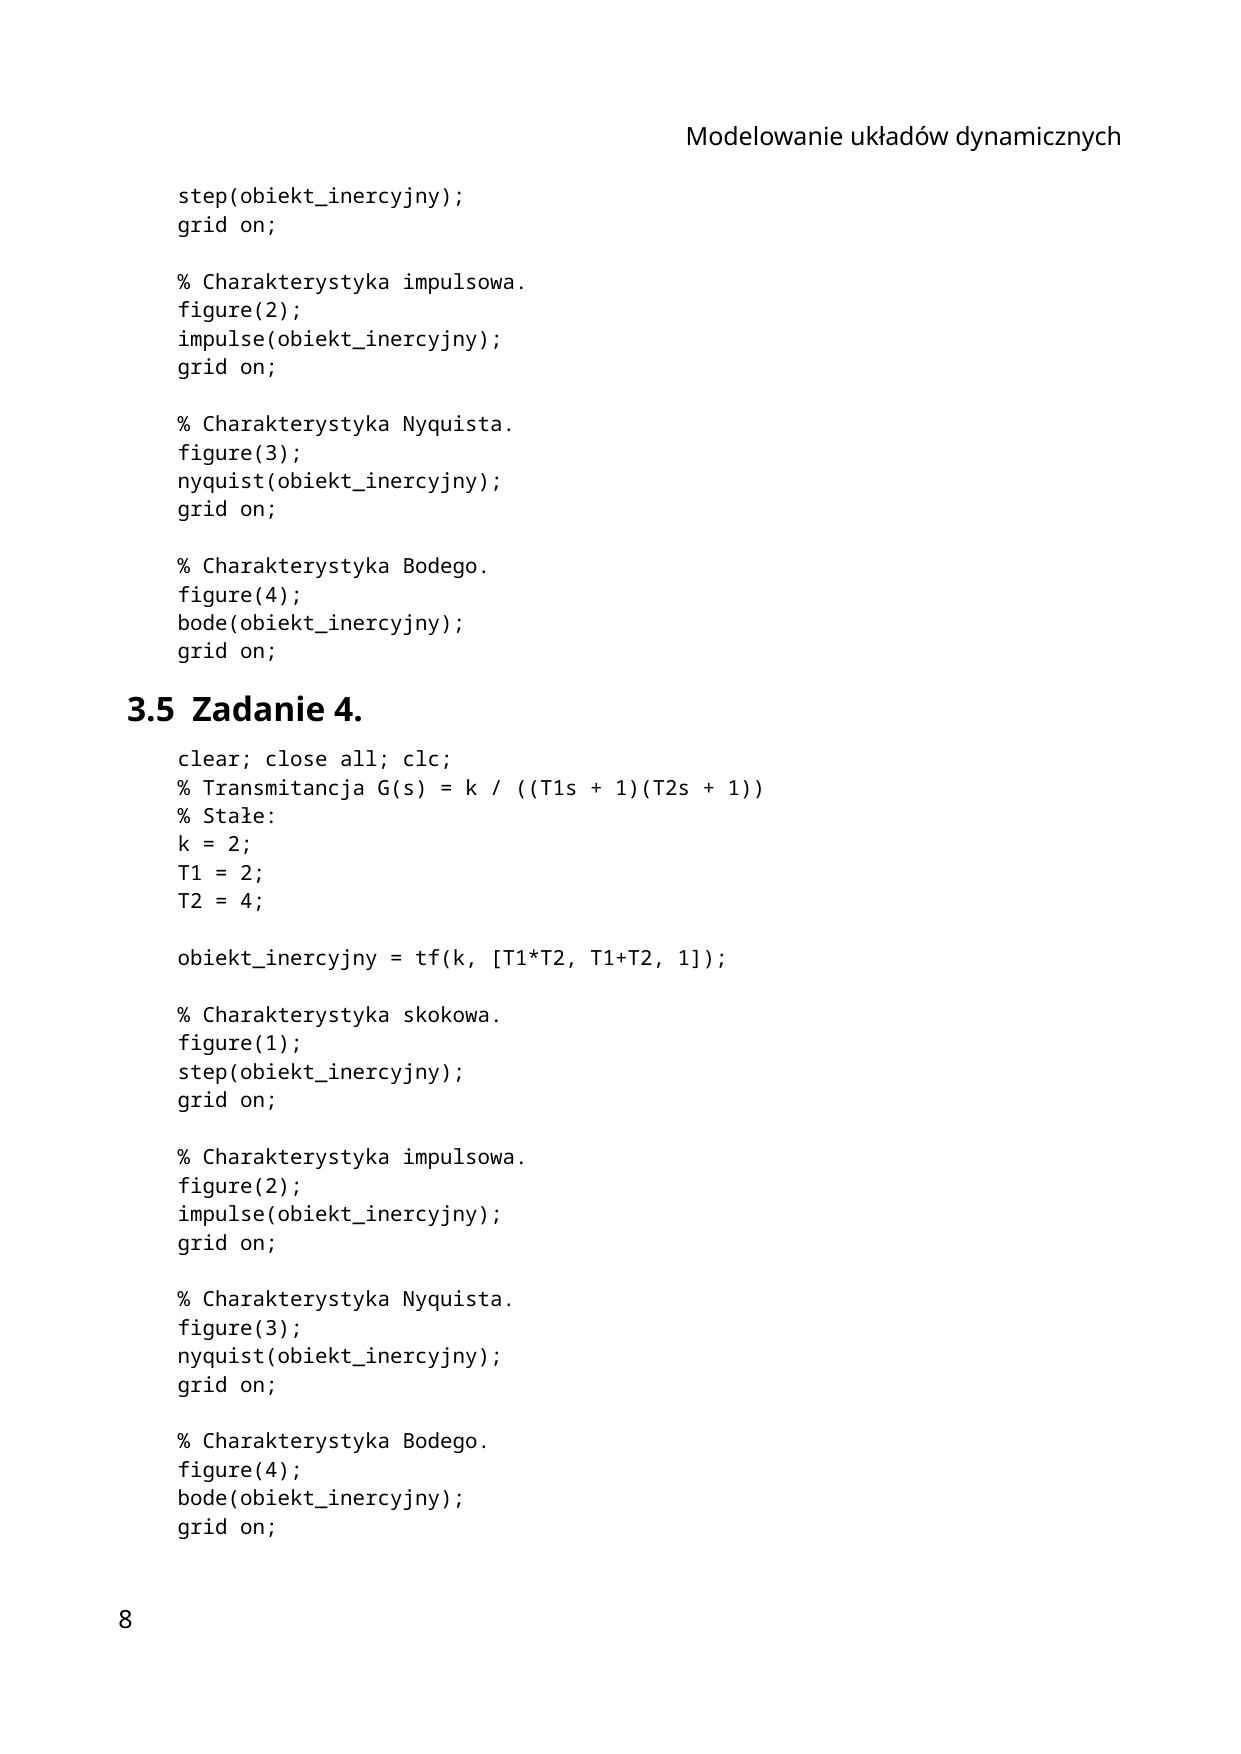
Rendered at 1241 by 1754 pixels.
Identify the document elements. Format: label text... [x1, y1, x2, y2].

text % Charakterystyka impulsowa. [177, 267, 1122, 295]
text figure(1); [177, 1028, 1122, 1057]
text impulse(obiekt_inercyjny); [177, 1199, 1122, 1228]
text grid on; [177, 1085, 1122, 1114]
text bode(obiekt_inercyjny); [177, 1483, 1122, 1512]
text T1 = 2; [177, 858, 1122, 886]
text % Charakterystyka impulsowa. [177, 1142, 1122, 1171]
text bode(obiekt_inercyjny); [177, 608, 1122, 637]
subtitle Zadanie 4. [118, 686, 1122, 732]
text figure(2); [177, 1171, 1122, 1199]
text % Charakterystyka Bodego. [177, 551, 1122, 580]
text k = 2; [177, 829, 1122, 858]
text grid on; [177, 637, 1122, 665]
text figure(2); [177, 295, 1122, 324]
text % Stałe: [177, 801, 1122, 829]
text % Charakterystyka Bodego. [177, 1427, 1122, 1455]
text grid on; [177, 210, 1122, 238]
text figure(3); [177, 438, 1122, 466]
text grid on; [177, 1512, 1122, 1540]
text grid on; [177, 494, 1122, 523]
text % Charakterystyka skokowa. [177, 1000, 1122, 1028]
text nyquist(obiekt_inercyjny); [177, 466, 1122, 494]
text % Charakterystyka Nyquista. [177, 409, 1122, 438]
text obiekt_inercyjny = tf(k, [T1*T2, T1+T2, 1]); [177, 943, 1122, 972]
text grid on; [177, 1370, 1122, 1398]
text step(obiekt_inercyjny); [177, 182, 1122, 210]
text figure(4); [177, 1455, 1122, 1483]
text grid on; [177, 352, 1122, 381]
text impulse(obiekt_inercyjny); [177, 324, 1122, 352]
text figure(4); [177, 580, 1122, 608]
text clear; close all; clc; [177, 744, 1122, 773]
text grid on; [177, 1228, 1122, 1256]
text step(obiekt_inercyjny); [177, 1057, 1122, 1085]
text nyquist(obiekt_inercyjny); [177, 1341, 1122, 1370]
text % Transmitancja G(s) = k / ((T1s + 1)(T2s + 1)) [177, 773, 1122, 801]
text figure(3); [177, 1313, 1122, 1341]
text % Charakterystyka Nyquista. [177, 1284, 1122, 1313]
text T2 = 4; [177, 886, 1122, 915]
